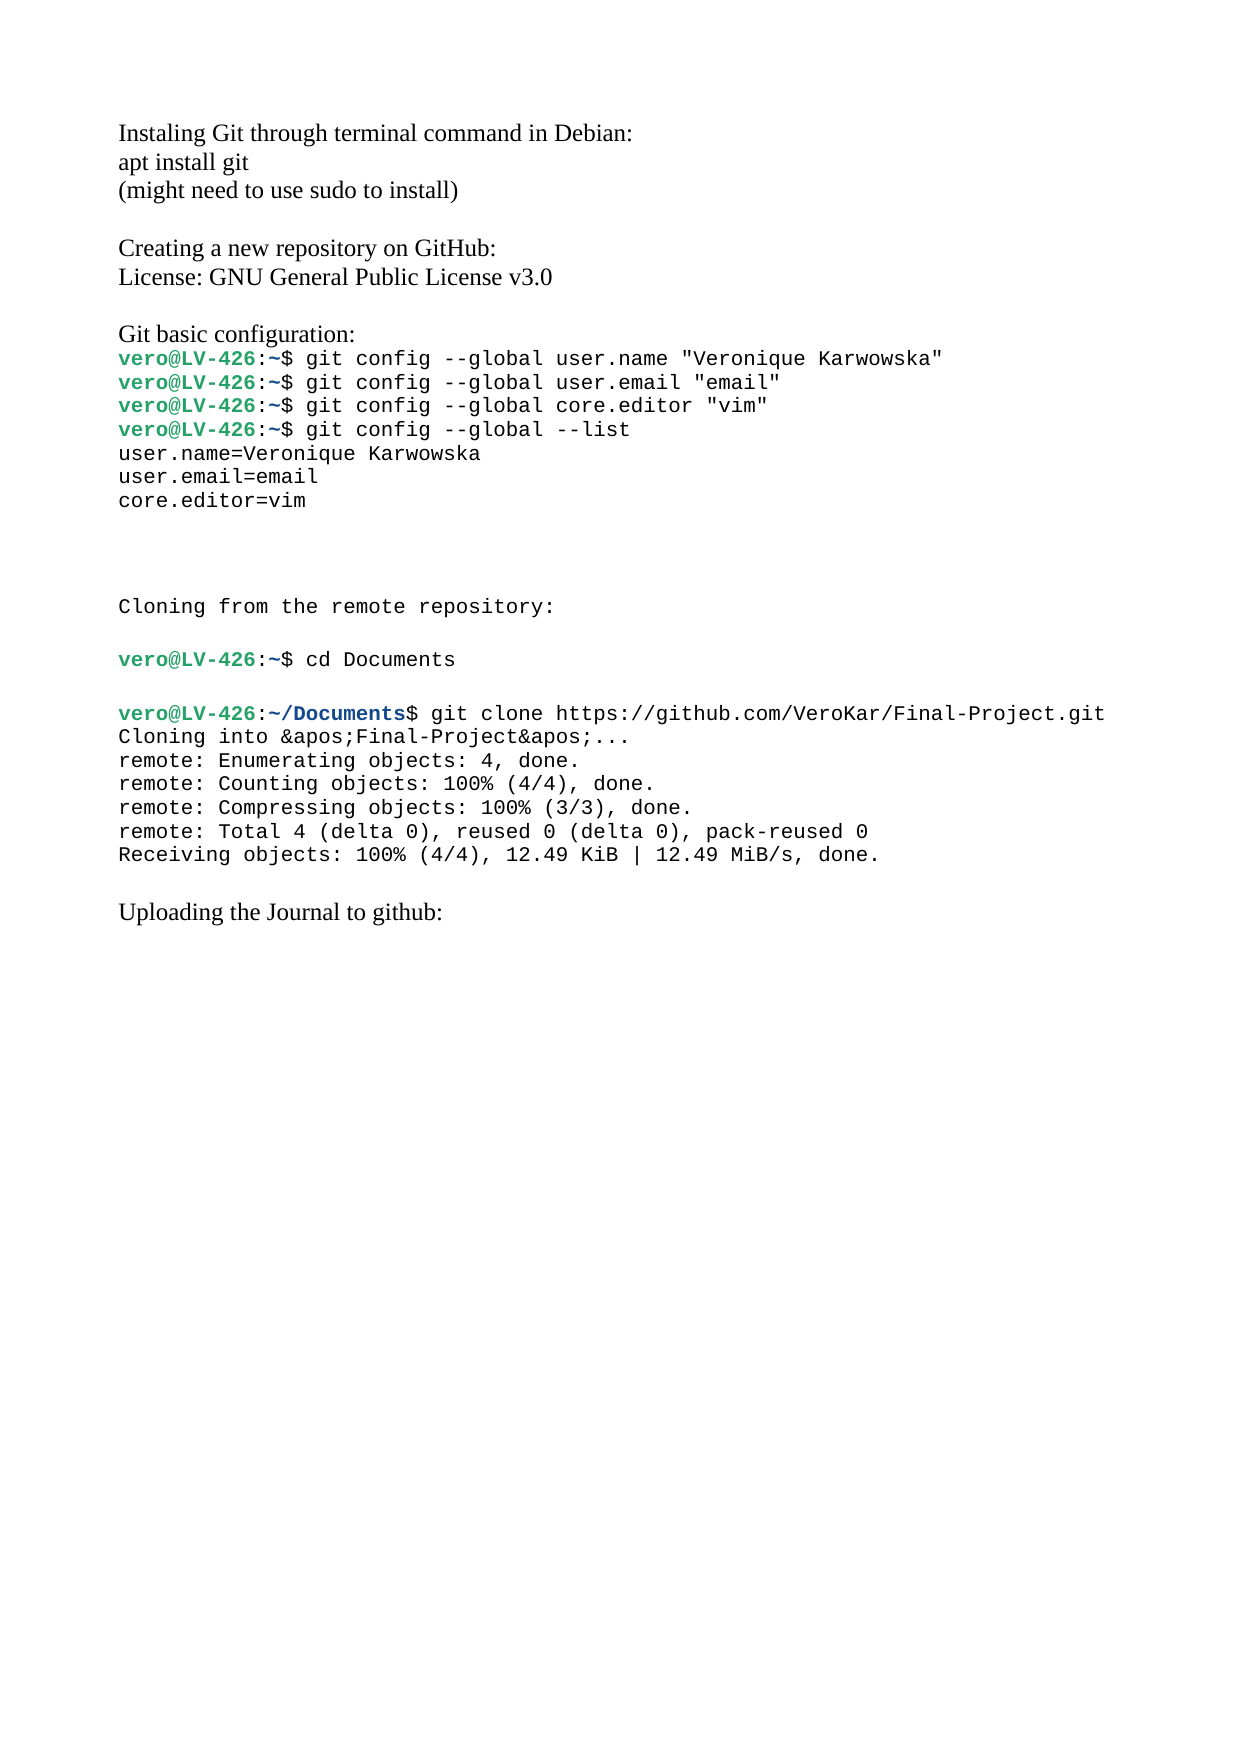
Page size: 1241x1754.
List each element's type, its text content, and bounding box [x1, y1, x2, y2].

text Cloning into &apos;Final-Project&apos;... [118, 726, 1122, 750]
text user.name=Veronique Karwowska [118, 443, 1122, 466]
text Creating a new repository on GitHub: [118, 233, 1122, 262]
text vero@LV-426:~$ git config --global core.editor "vim" [118, 395, 1122, 419]
text remote: Total 4 (delta 0), reused 0 (delta 0), pack-reused 0 [118, 821, 1122, 844]
text License: GNU General Public License v3.0 [118, 262, 1122, 291]
text Instaling Git through terminal command in Debian: [118, 118, 1122, 147]
text vero@LV-426:~$ git config --global user.email "email" [118, 372, 1122, 395]
text vero@LV-426:~$ git config --global user.name "Veronique Karwowska" [118, 348, 1122, 372]
text Receiving objects: 100% (4/4), 12.49 KiB | 12.49 MiB/s, done. [118, 844, 1122, 868]
text vero@LV-426:~$ git config --global --list [118, 419, 1122, 443]
text remote: Compressing objects: 100% (3/3), done. [118, 797, 1122, 821]
text (might need to use sudo to install) [118, 176, 1122, 204]
text user.email=email [118, 466, 1122, 490]
text Git basic configuration: [118, 319, 1122, 348]
text core.editor=vim [118, 490, 1122, 514]
text remote: Enumerating objects: 4, done. [118, 750, 1122, 773]
text vero@LV-426:~/Documents$ git clone https://github.com/VeroKar/Final-Project.git [118, 702, 1122, 726]
text remote: Counting objects: 100% (4/4), done. [118, 773, 1122, 797]
text apt install git [118, 147, 1122, 176]
text Cloning from the remote repository: [118, 596, 1122, 620]
text Uploading the Journal to github: [118, 897, 1122, 926]
text vero@LV-426:~$ cd Documents [118, 649, 1122, 673]
